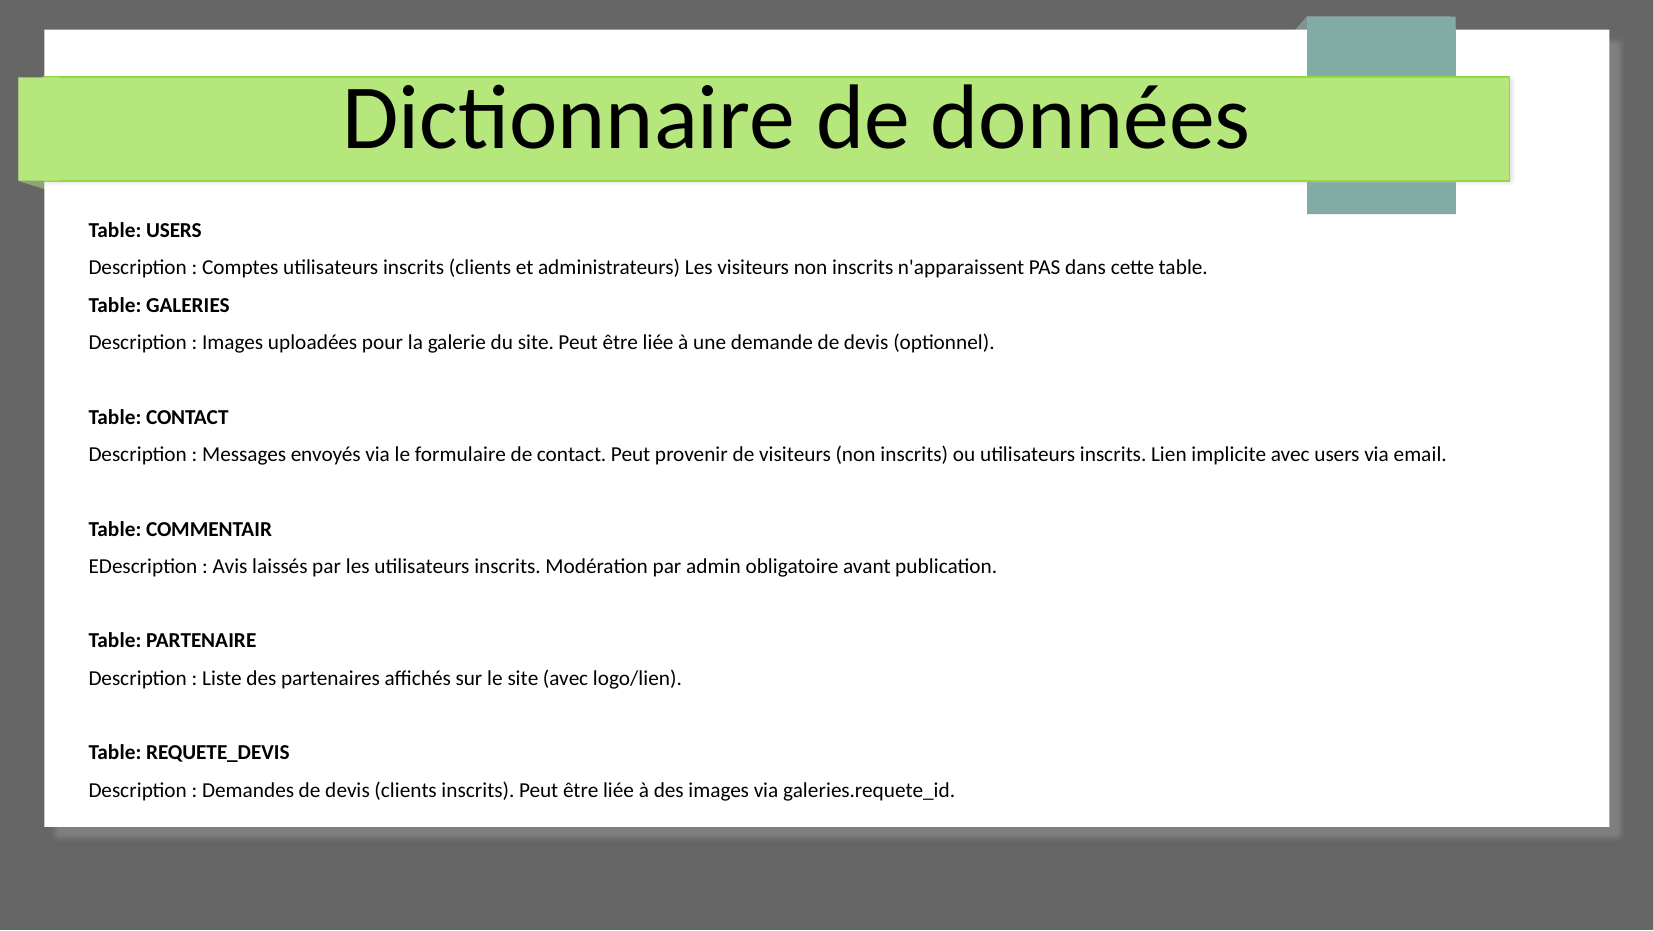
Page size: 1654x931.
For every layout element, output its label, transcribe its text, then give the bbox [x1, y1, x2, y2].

title Dictionnaire de données [88, 73, 1506, 178]
list Table: USERS Description : Comptes utilisateurs inscrits (clients et administrateurs) Les visiteurs non inscrits n'apparaissent PAS dans cette table. Table: GALERIES Description : Images uploadées pour la galerie du site. Peut être liée à une demande de devis (optionnel). Table: CONTACT Description : Messages envoyés via le formulaire de contact. Peut provenir de visiteurs (non inscrits) ou utilisateurs inscrits. Lien implicite avec users via email. Table: COMMENTAIR EDescription : Avis laissés par les utilisateurs inscrits. Modération par admin obligatoire avant publication. Table: PARTENAIRE Description : Liste des partenaires affichés sur le site (avec logo/lien). Table: REQUETE_DEVIS Description : Demandes de devis (clients inscrits). Peut être liée à des images via galeries.requete_id. [88, 221, 1565, 813]
